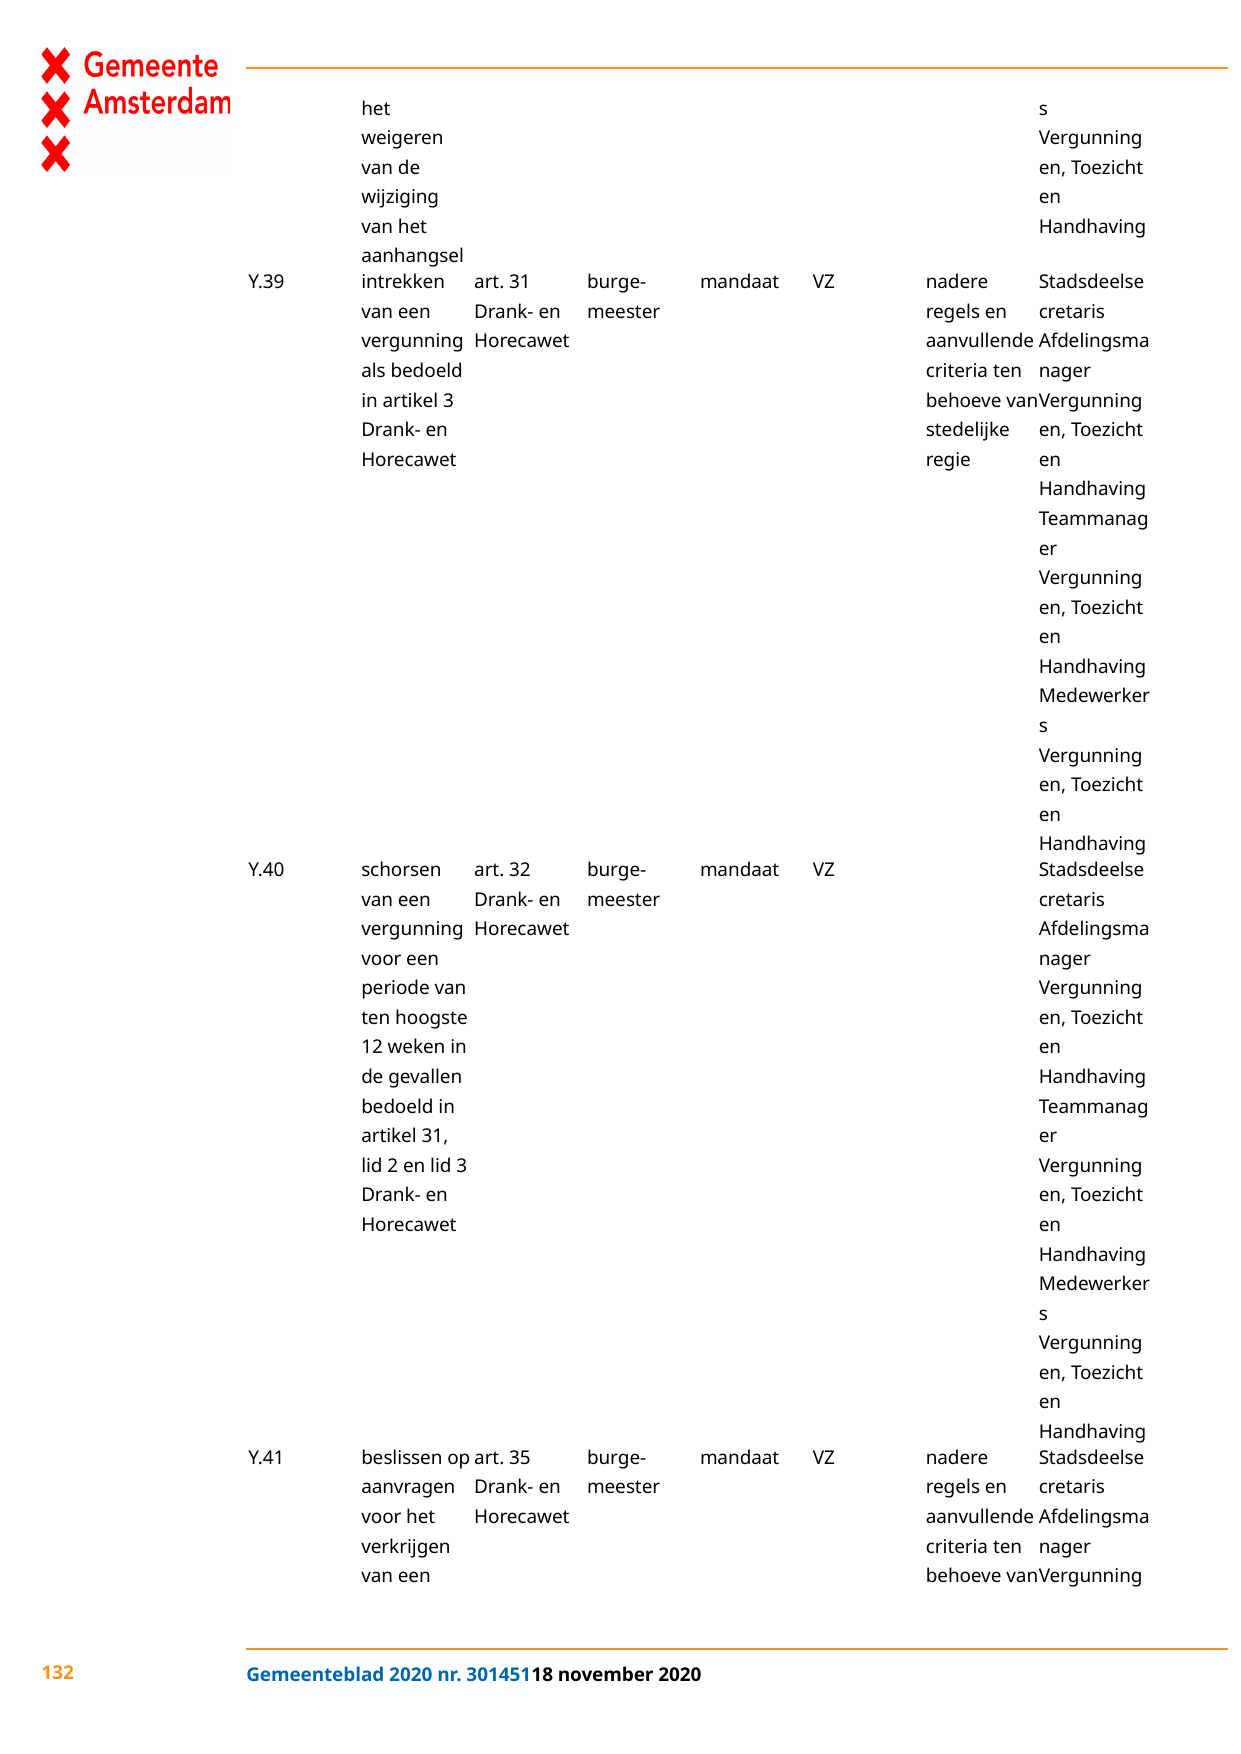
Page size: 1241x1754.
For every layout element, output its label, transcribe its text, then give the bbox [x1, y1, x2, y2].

table_cell mandaat [700, 1444, 813, 1588]
table_cell [248, 95, 361, 268]
table_cell art. 32 Drank- en Horecawet [474, 856, 587, 1444]
table_cell mandaat [700, 856, 813, 1444]
picture [41, 47, 231, 172]
table_cell intrekken van een vergunning als bedoeld in artikel 3 Drank- en Horecawet [361, 269, 474, 856]
table_cell nadere regels en aanvullende criteria ten behoeve van stedelijke regie [926, 269, 1038, 856]
table_cell mandaat [700, 269, 813, 856]
table_cell VZ [813, 269, 926, 856]
table_cell [700, 95, 813, 268]
table_cell art. 35 Drank- en Horecawet [474, 1444, 587, 1588]
table_cell burge-meester [587, 269, 700, 856]
table_cell het weigeren van de wijziging van het aanhangsel [361, 95, 474, 268]
table_cell [926, 856, 1038, 1444]
table_cell schorsen van een vergunning voor een periode van ten hoogste 12 weken in de gevallen bedoeld in artikel 31, lid 2 en lid 3 Drank- en Horecawet [361, 856, 474, 1444]
table_cell Stadsdeelsecretaris Afdelingsmanager Vergunningen, Toezicht en Handhaving Teammanager Vergunningen, Toezicht en Handhaving Medewerkers Vergunningen, Toezicht en Handhaving [1039, 269, 1152, 856]
table_cell VZ [813, 1444, 926, 1588]
table_cell burge-meester [587, 856, 700, 1444]
table_cell [813, 95, 926, 268]
table_cell Y.40 [248, 856, 361, 1444]
table_cell Y.39 [248, 269, 361, 856]
table_cell Y.41 [248, 1444, 361, 1588]
table_cell [587, 95, 700, 268]
table_cell [474, 95, 587, 268]
table_cell nadere regels en aanvullende criteria ten behoeve van [926, 1444, 1038, 1588]
table_cell s Vergunningen, Toezicht en Handhaving [1039, 95, 1152, 268]
table_cell VZ [813, 856, 926, 1444]
table_cell burge-meester [587, 1444, 700, 1588]
table_cell art. 31 Drank- en Horecawet [474, 269, 587, 856]
table_cell Stadsdeelsecretaris Afdelingsmanager Vergunningen, Toezicht en Handhaving Teammanager Vergunningen, Toezicht en Handhaving Medewerkers Vergunningen, Toezicht en Handhaving [1039, 856, 1152, 1444]
table_cell Stadsdeelsecretaris Afdelingsmanager Vergunning [1039, 1444, 1152, 1588]
table_cell beslissen op aanvragen voor het verkrijgen van een [361, 1444, 474, 1588]
table_cell [926, 95, 1038, 268]
